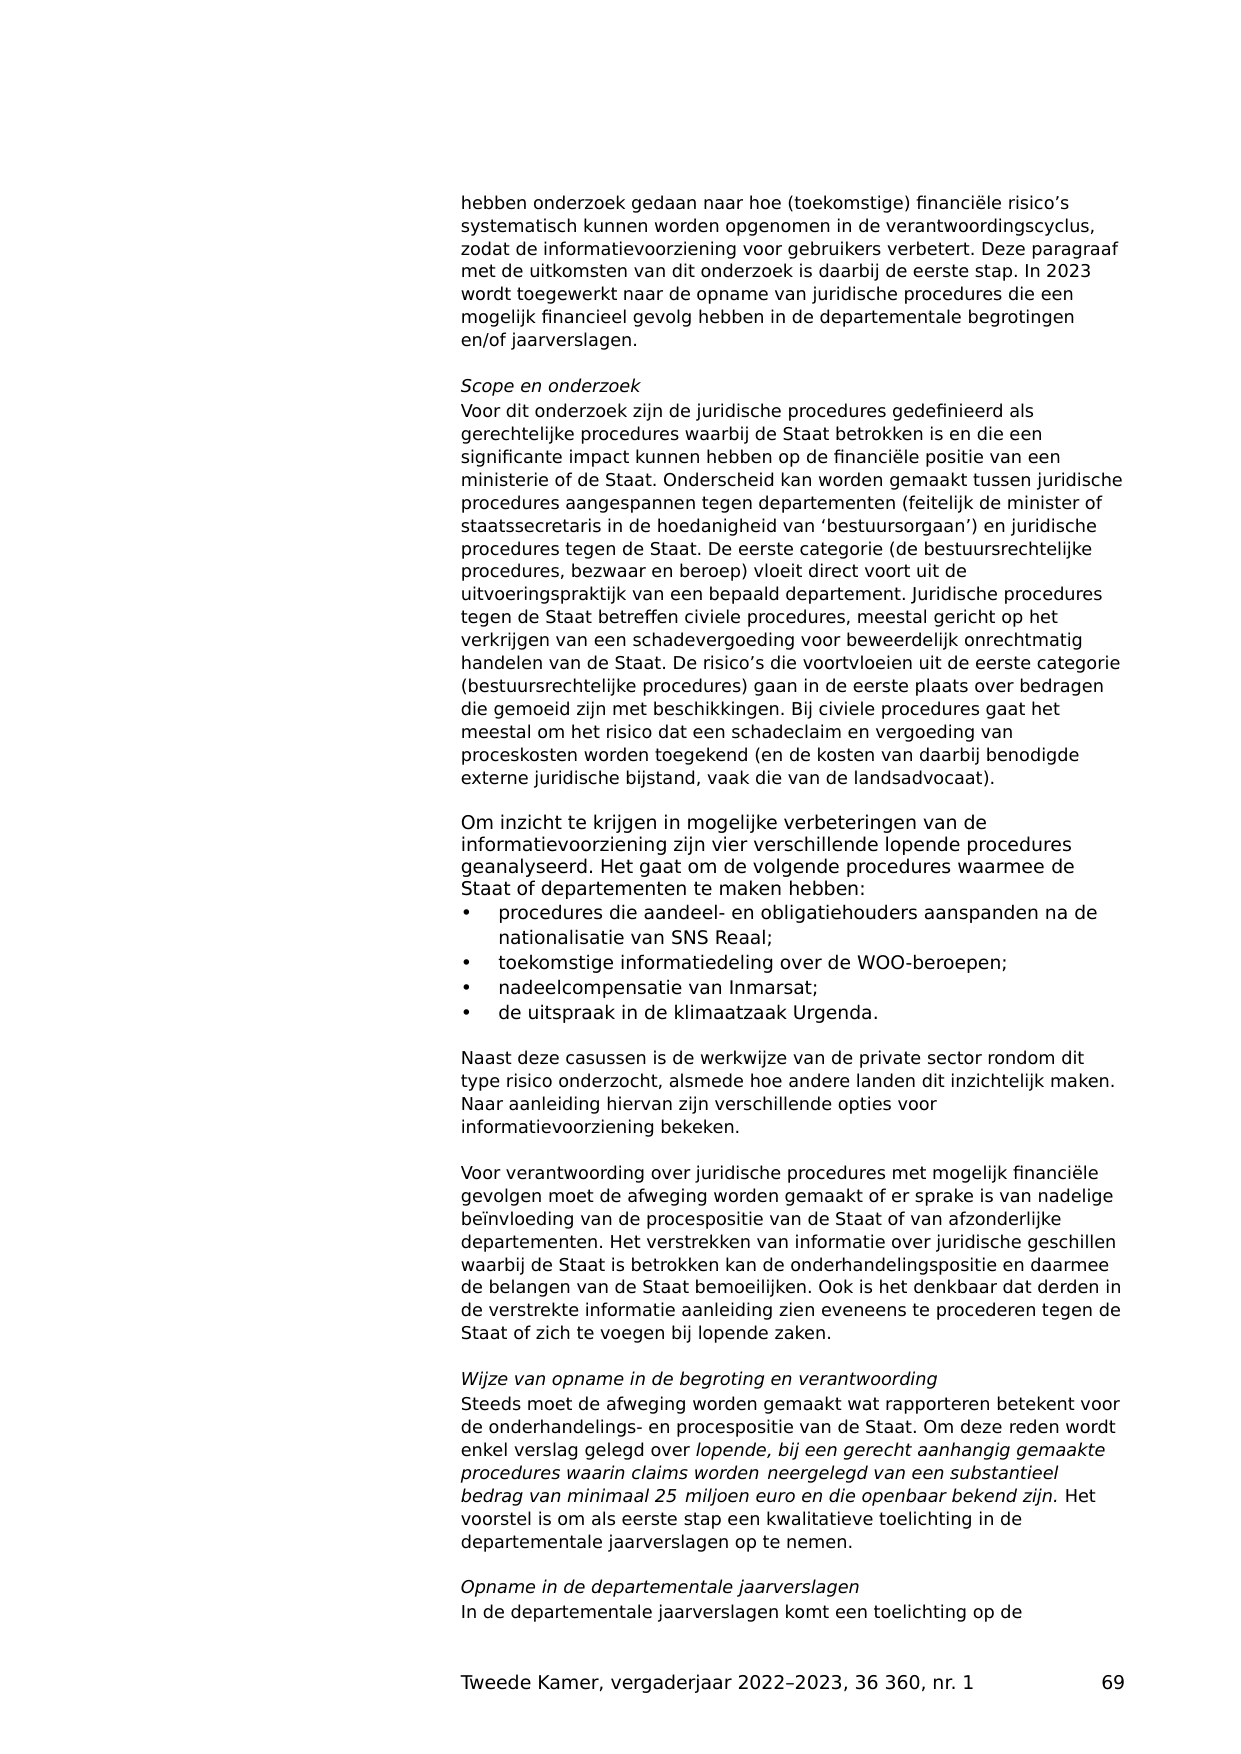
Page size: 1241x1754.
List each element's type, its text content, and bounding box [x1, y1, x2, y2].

text In de departementale jaarverslagen komt een toelichting op de [461, 1601, 1125, 1623]
list de uitspraak in de klimaatzaak Urgenda. [461, 999, 1125, 1024]
text Om inzicht te krijgen in mogelijke verbeteringen van de informatievoorziening zijn vier verschillende lopende procedures geanalyseerd. Het gaat om de volgende procedures waarmee de Staat of departementen te maken hebben: [461, 812, 1125, 899]
list toekomstige informatiedeling over de WOO-beroepen; [461, 949, 1125, 974]
list nadeelcompensatie van Inmarsat; [461, 974, 1125, 999]
text Steeds moet de afweging worden gemaakt wat rapporteren betekent voor de onderhandelings- en procespositie van de Staat. Om deze reden wordt enkel verslag gelegd over lopende, bij een gerecht aanhangig gemaakte procedures waarin claims worden neergelegd van een substantieel bedrag van minimaal 25 miljoen euro en die openbaar bekend zijn. Het voorstel is om als eerste stap een kwalitatieve toelichting in de departementale jaarverslagen op te nemen. [461, 1392, 1125, 1553]
text Naast deze casussen is de werkwijze van de private sector rondom dit type risico onderzocht, alsmede hoe andere landen dit inzichtelijk maken. Naar aanleiding hiervan zijn verschillende opties voor informatievoorziening bekeken. [461, 1046, 1125, 1138]
text Voor verantwoording over juridische procedures met mogelijk financiële gevolgen moet de afweging worden gemaakt of er sprake is van nadelige beïnvloeding van de procespositie van de Staat of van afzonderlijke departementen. Het verstrekken van informatie over juridische geschillen waarbij de Staat is betrokken kan de onderhandelingspositie en daarmee de belangen van de Staat bemoeilijken. Ook is het denkbaar dat derden in de verstrekte informatie aanleiding zien eveneens te procederen tegen de Staat of zich te voegen bij lopende zaken. [461, 1161, 1125, 1344]
text hebben onderzoek gedaan naar hoe (toekomstige) financiële risico’s systematisch kunnen worden opgenomen in de verantwoordingscyclus, zodat de informatievoorziening voor gebruikers verbetert. Deze paragraaf met de uitkomsten van dit onderzoek is daarbij de eerste stap. In 2023 wordt toegewerkt naar de opname van juridische procedures die een mogelijk financieel gevolg hebben in de departementale begrotingen en/of jaarverslagen. [461, 191, 1125, 351]
text Voor dit onderzoek zijn de juridische procedures gedefinieerd als gerechtelijke procedures waarbij de Staat betrokken is en die een significante impact kunnen hebben op de financiële positie van een ministerie of de Staat. Onderscheid kan worden gemaakt tussen juridische procedures aangespannen tegen departementen (feitelijk de minister of staatssecretaris in de hoedanigheid van ‘bestuursorgaan’) en juridische procedures tegen de Staat. De eerste categorie (de bestuursrechtelijke procedures, bezwaar en beroep) vloeit direct voort uit de uitvoeringspraktijk van een bepaald departement. Juridische procedures tegen de Staat betreffen civiele procedures, meestal gericht op het verkrijgen van een schadevergoeding voor beweerdelijk onrechtmatig handelen van de Staat. De risico’s die voortvloeien uit de eerste categorie (bestuursrechtelijke procedures) gaan in de eerste plaats over bedragen die gemoeid zijn met beschikkingen. Bij civiele procedures gaat het meestal om het risico dat een schadeclaim en vergoeding van proceskosten worden toegekend (en de kosten van daarbij benodigde externe juridische bijstand, vaak die van de landsadvocaat). [461, 399, 1125, 789]
list procedures die aandeel- en obligatiehouders aanspanden na de nationalisatie van SNS Reaal; [461, 899, 1125, 949]
text Wijze van opname in de begroting en verantwoording [461, 1367, 1125, 1390]
text Scope en onderzoek [461, 374, 1125, 397]
text Opname in de departementale jaarverslagen [461, 1576, 1125, 1598]
